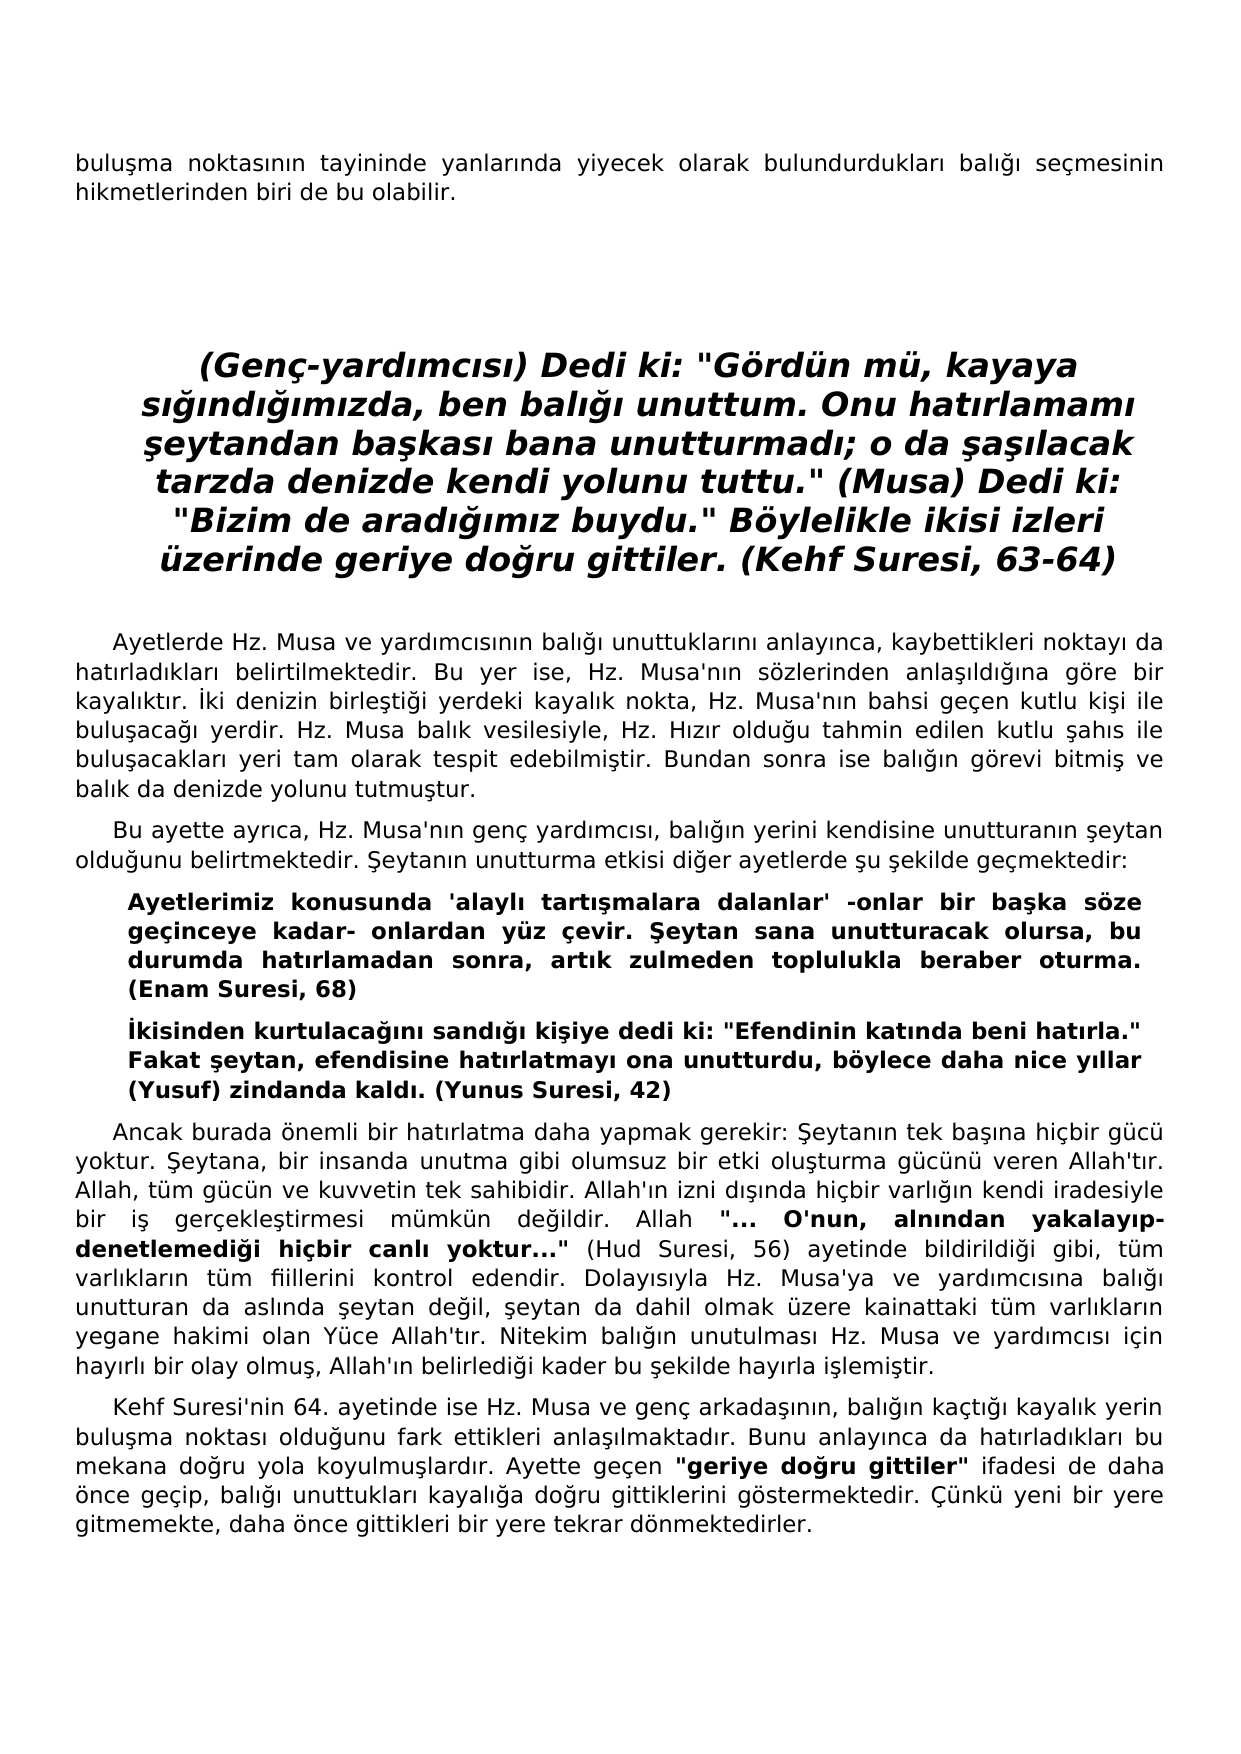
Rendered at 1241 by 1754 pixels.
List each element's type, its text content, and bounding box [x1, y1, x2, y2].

text İkisinden kurtulacağını sandığı kişiye dedi ki: "Efendinin katında beni hatırla." Fakat şeytan, efendisine hatırlatmayı ona unutturdu, böylece daha nice yıllar (Yusuf) zindanda kaldı. (Yunus Suresi, 42) [127, 1018, 1143, 1103]
text Kehf Suresi'nin 64. ayetinde ise Hz. Musa ve genç arkadaşının, balığın kaçtığı kayalık yerin buluşma noktası olduğunu fark ettikleri anlaşılmaktadır. Bunu anlayınca da hatırladıkları bu mekana doğru yola koyulmuşlardır. Ayette geçen "geriye doğru gittiler" ifadesi de daha önce geçip, balığı unuttukları kayalığa doğru gittiklerini göstermektedir. Çünkü yeni bir yere gitmemekte, daha önce gittikleri bir yere tekrar dönmektedirler. [75, 1394, 1165, 1538]
text buluşma noktasının tayininde yanlarında yiyecek olarak bulundurdukları balığı seçmesinin hikmetlerinden biri de bu olabilir. [75, 150, 1165, 206]
text Ayetlerimiz konusunda 'alaylı tartışmalara dalanlar' -onlar bir başka söze geçinceye kadar- onlardan yüz çevir. Şeytan sana unutturacak olursa, bu durumda hatırlamadan sonra, artık zulmeden toplulukla beraber oturma. (Enam Suresi, 68) [127, 889, 1143, 1003]
subtitle (Genç-yardımcısı) Dedi ki: "Gördün mü, kayaya sığındığımızda, ben balığı unuttum. Onu hatırlamamı şeytandan başkası bana unutturmadı; o da şaşılacak tarzda denizde kendi yolunu tuttu." (Musa) Dedi ki: "Bizim de aradığımız buydu." Böylelikle ikisi izleri üzerinde geriye doğru gittiler. (Kehf Suresi, 63-64) [112, 346, 1165, 579]
text Ancak burada önemli bir hatırlatma daha yapmak gerekir: Şeytanın tek başına hiçbir gücü yoktur. Şeytana, bir insanda unutma gibi olumsuz bir etki oluşturma gücünü veren Allah'tır. Allah, tüm gücün ve kuvvetin tek sahibidir. Allah'ın izni dışında hiçbir varlığın kendi iradesiyle bir iş gerçekleştirmesi mümkün değildir. Allah "... O'nun, alnından yakalayıp-denetlemediği hiçbir canlı yoktur..." (Hud Suresi, 56) ayetinde bildirildiği gibi, tüm varlıkların tüm fiillerini kontrol edendir. Dolayısıyla Hz. Musa'ya ve yardımcısına balığı unutturan da aslında şeytan değil, şeytan da dahil olmak üzere kainattaki tüm varlıkların yegane hakimi olan Yüce Allah'tır. Nitekim balığın unutulması Hz. Musa ve yardımcısı için hayırlı bir olay olmuş, Allah'ın belirlediği kader bu şekilde hayırla işlemiştir. [75, 1119, 1165, 1379]
text Ayetlerde Hz. Musa ve yardımcısının balığı unuttuklarını anlayınca, kaybettikleri noktayı da hatırladıkları belirtilmektedir. Bu yer ise, Hz. Musa'nın sözlerinden anlaşıldığına göre bir kayalıktır. İki denizin birleştiği yerdeki kayalık nokta, Hz. Musa'nın bahsi geçen kutlu kişi ile buluşacağı yerdir. Hz. Musa balık vesilesiyle, Hz. Hızır olduğu tahmin edilen kutlu şahıs ile buluşacakları yeri tam olarak tespit edebilmiştir. Bundan sonra ise balığın görevi bitmiş ve balık da denizde yolunu tutmuştur. [75, 629, 1165, 803]
text Bu ayette ayrıca, Hz. Musa'nın genç yardımcısı, balığın yerini kendisine unutturanın şeytan olduğunu belirtmektedir. Şeytanın unutturma etkisi diğer ayetlerde şu şekilde geçmektedir: [75, 818, 1165, 874]
